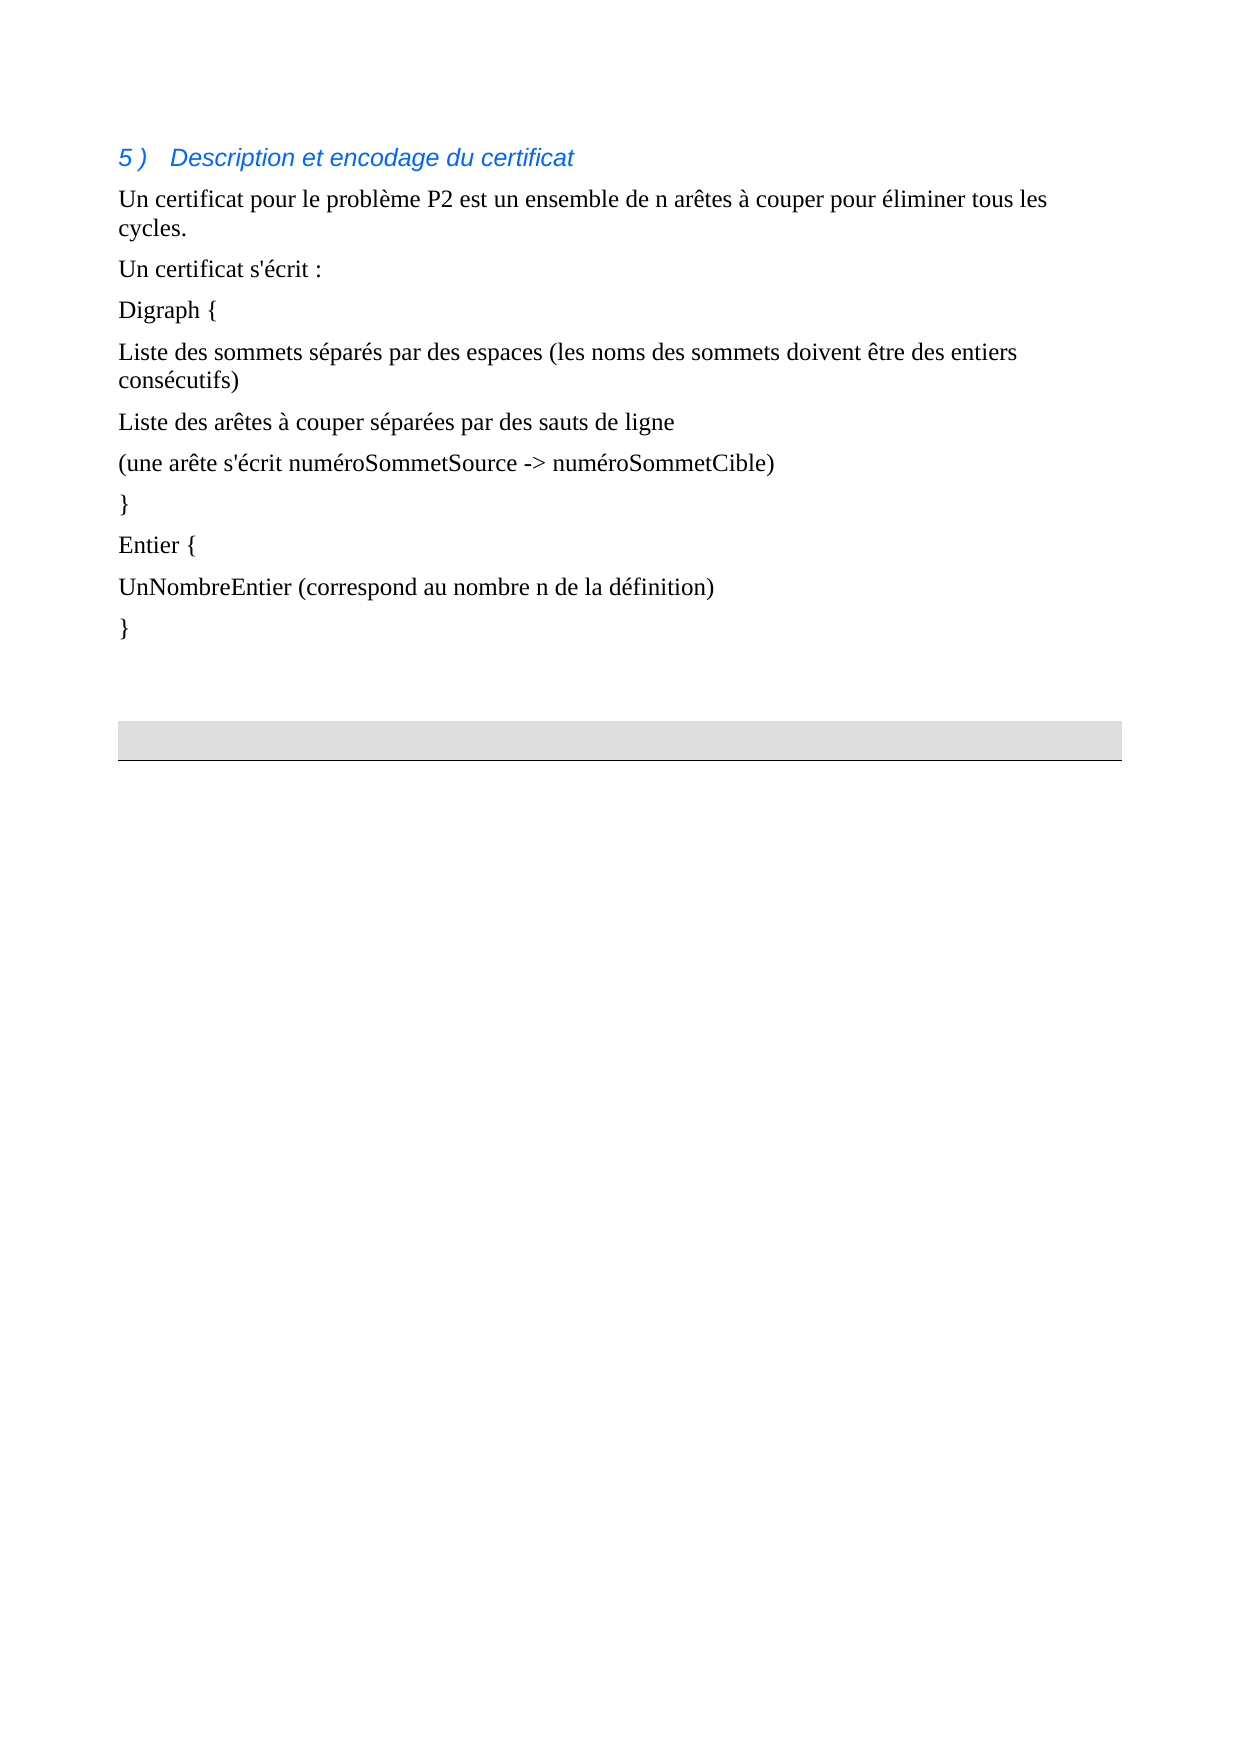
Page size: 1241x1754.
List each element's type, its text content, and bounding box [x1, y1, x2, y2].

text } [118, 489, 1122, 518]
subtitle Description et encodage du certificat [118, 143, 1122, 172]
text } [118, 613, 1122, 642]
text Entier { [118, 531, 1122, 559]
text Un certificat s'écrit : [118, 254, 1122, 283]
text UnNombreEntier (correspond au nombre n de la définition) [118, 572, 1122, 601]
text Digraph { [118, 296, 1122, 324]
text Liste des sommets séparés par des espaces (les noms des sommets doivent être des entiers consécutifs) [118, 337, 1122, 394]
text (une arête s'écrit numéroSommetSource -> numéroSommetCible) [118, 448, 1122, 477]
text Un certificat pour le problème P2 est un ensemble de n arêtes à couper pour éliminer tous les cycles. [118, 184, 1122, 242]
text Liste des arêtes à couper séparées par des sauts de ligne [118, 407, 1122, 436]
